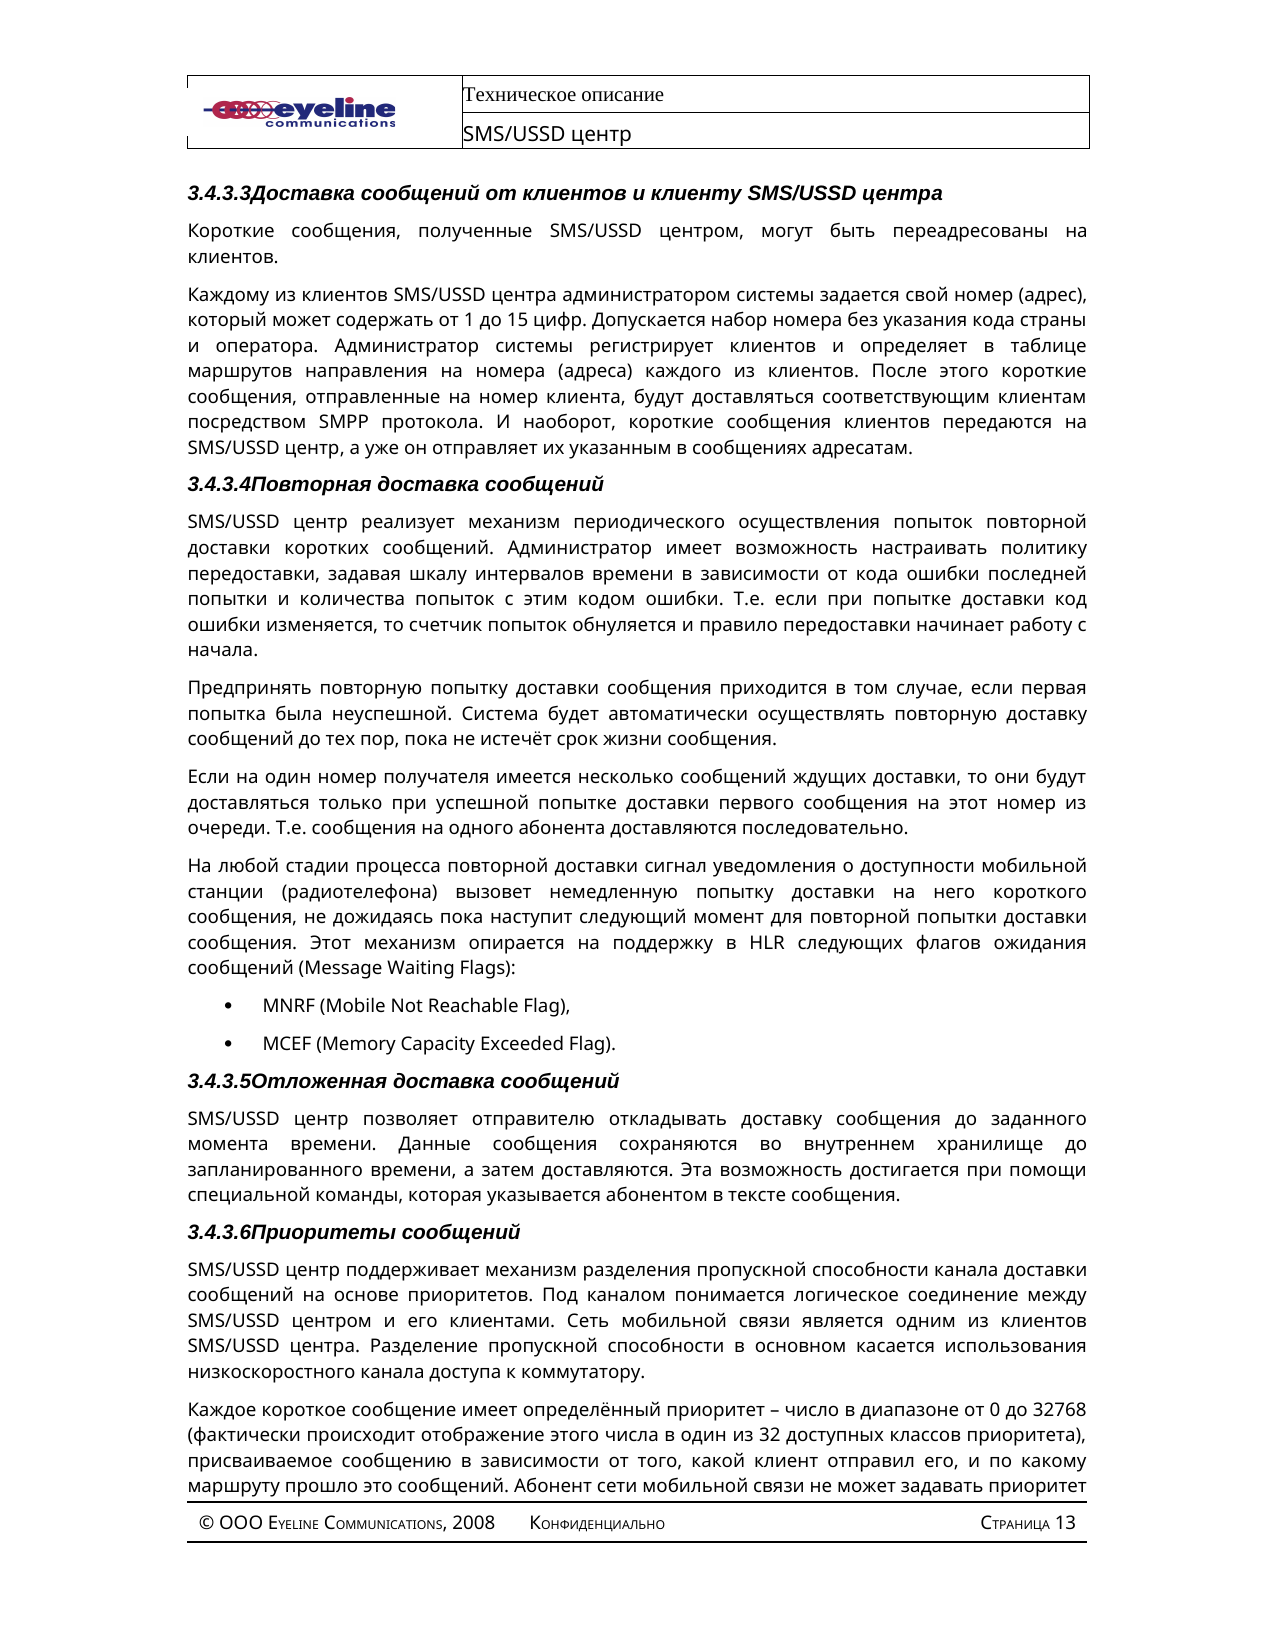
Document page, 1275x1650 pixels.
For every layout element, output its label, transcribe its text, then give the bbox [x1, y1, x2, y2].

subtitle Отложенная доставка сообщений [187, 1069, 1088, 1093]
text SMS/USSD центр поддерживает механизм разделения пропускной способности канала доставки сообщений на основе приоритетов. Под каналом понимается логическое соединение между SMS/USSD центром и его клиентами. Сеть мобильной связи является одним из клиентов SMS/USSD центра. Разделение пропускной способности в основном касается использования низкоскоростного канала доступа к коммутатору. [187, 1256, 1088, 1384]
text SMS/USSD центр позволяет отправителю откладывать доставку сообщения до заданного момента времени. Данные сообщения сохраняются во внутреннем хранилище до запланированного времени, а затем доставляются. Эта возможность достигается при помощи специальной команды, которая указывается абонентом в тексте сообщения. [187, 1105, 1088, 1207]
text Если на один номер получателя имеется несколько сообщений ждущих доставки, то они будут доставляться только при успешной попытке доставки первого сообщения на этот номер из очереди. Т.е. сообщения на одного абонента доставляются последовательно. [187, 763, 1088, 840]
text На любой стадии процесса повторной доставки сигнал уведомления о доступности мобильной станции (радиотелефона) вызовет немедленную попытку доставки на него короткого сообщения, не дожидаясь пока наступит следующий момент для повторной попытки доставки сообщения. Этот механизм опирается на поддержку в HLR следующих флагов ожидания сообщений (Message Waiting Flags): [187, 852, 1088, 980]
subtitle Повторная доставка сообщений [187, 472, 1088, 496]
text Каждое короткое сообщение имеет определённый приоритет – число в диапазоне от 0 до 32768 (фактически происходит отображение этого числа в один из 32 доступных классов приоритета), присваиваемое сообщению в зависимости от того, какой клиент отправил его, и по какому маршруту прошло это сообщений. Абонент сети мобильной связи не может задавать приоритет [187, 1396, 1088, 1498]
list MNRF (Mobile Not Reachable Flag), [225, 993, 1088, 1018]
text Короткие сообщения, полученные SMS/USSD центром, могут быть переадресованы на клиентов. [187, 218, 1088, 269]
list MCEF (Memory Capacity Exceeded Flag). [225, 1031, 1088, 1056]
text Предпринять повторную попытку доставки сообщения приходится в том случае, если первая попытка была неуспешной. Система будет автоматически осуществлять повторную доставку сообщений до тех пор, пока не истечёт срок жизни сообщения. [187, 674, 1088, 751]
subtitle Приоритеты сообщений [187, 1220, 1088, 1244]
text SMS/USSD центр реализует механизм периодического осуществления попыток повторной доставки коротких сообщений. Администратор имеет возможность настраивать политику передоставки, задавая шкалу интервалов времени в зависимости от кода ошибки последней попытки и количества попыток с этим кодом ошибки. Т.е. если при попытке доставки код ошибки изменяется, то счетчик попыток обнуляется и правило передоставки начинает работу с начала. [187, 509, 1088, 662]
picture [203, 97, 396, 127]
subtitle Доставка сообщений от клиентов и клиенту SMS/USSD центра [187, 181, 1088, 205]
text Каждому из клиентов SMS/USSD центра администратором системы задается свой номер (адрес), который может содержать от 1 до 15 цифр. Допускается набор номера без указания кода страны и оператора. Администратор системы регистрирует клиентов и определяет в таблице маршрутов направления на номера (адреса) каждого из клиентов. После этого короткие сообщения, отправленные на номер клиента, будут доставляться соответствующим клиентам посредством SMPP протокола. И наоборот, короткие сообщения клиентов передаются на SMS/USSD центр, а уже он отправляет их указанным в сообщениях адресатам. [187, 281, 1088, 460]
